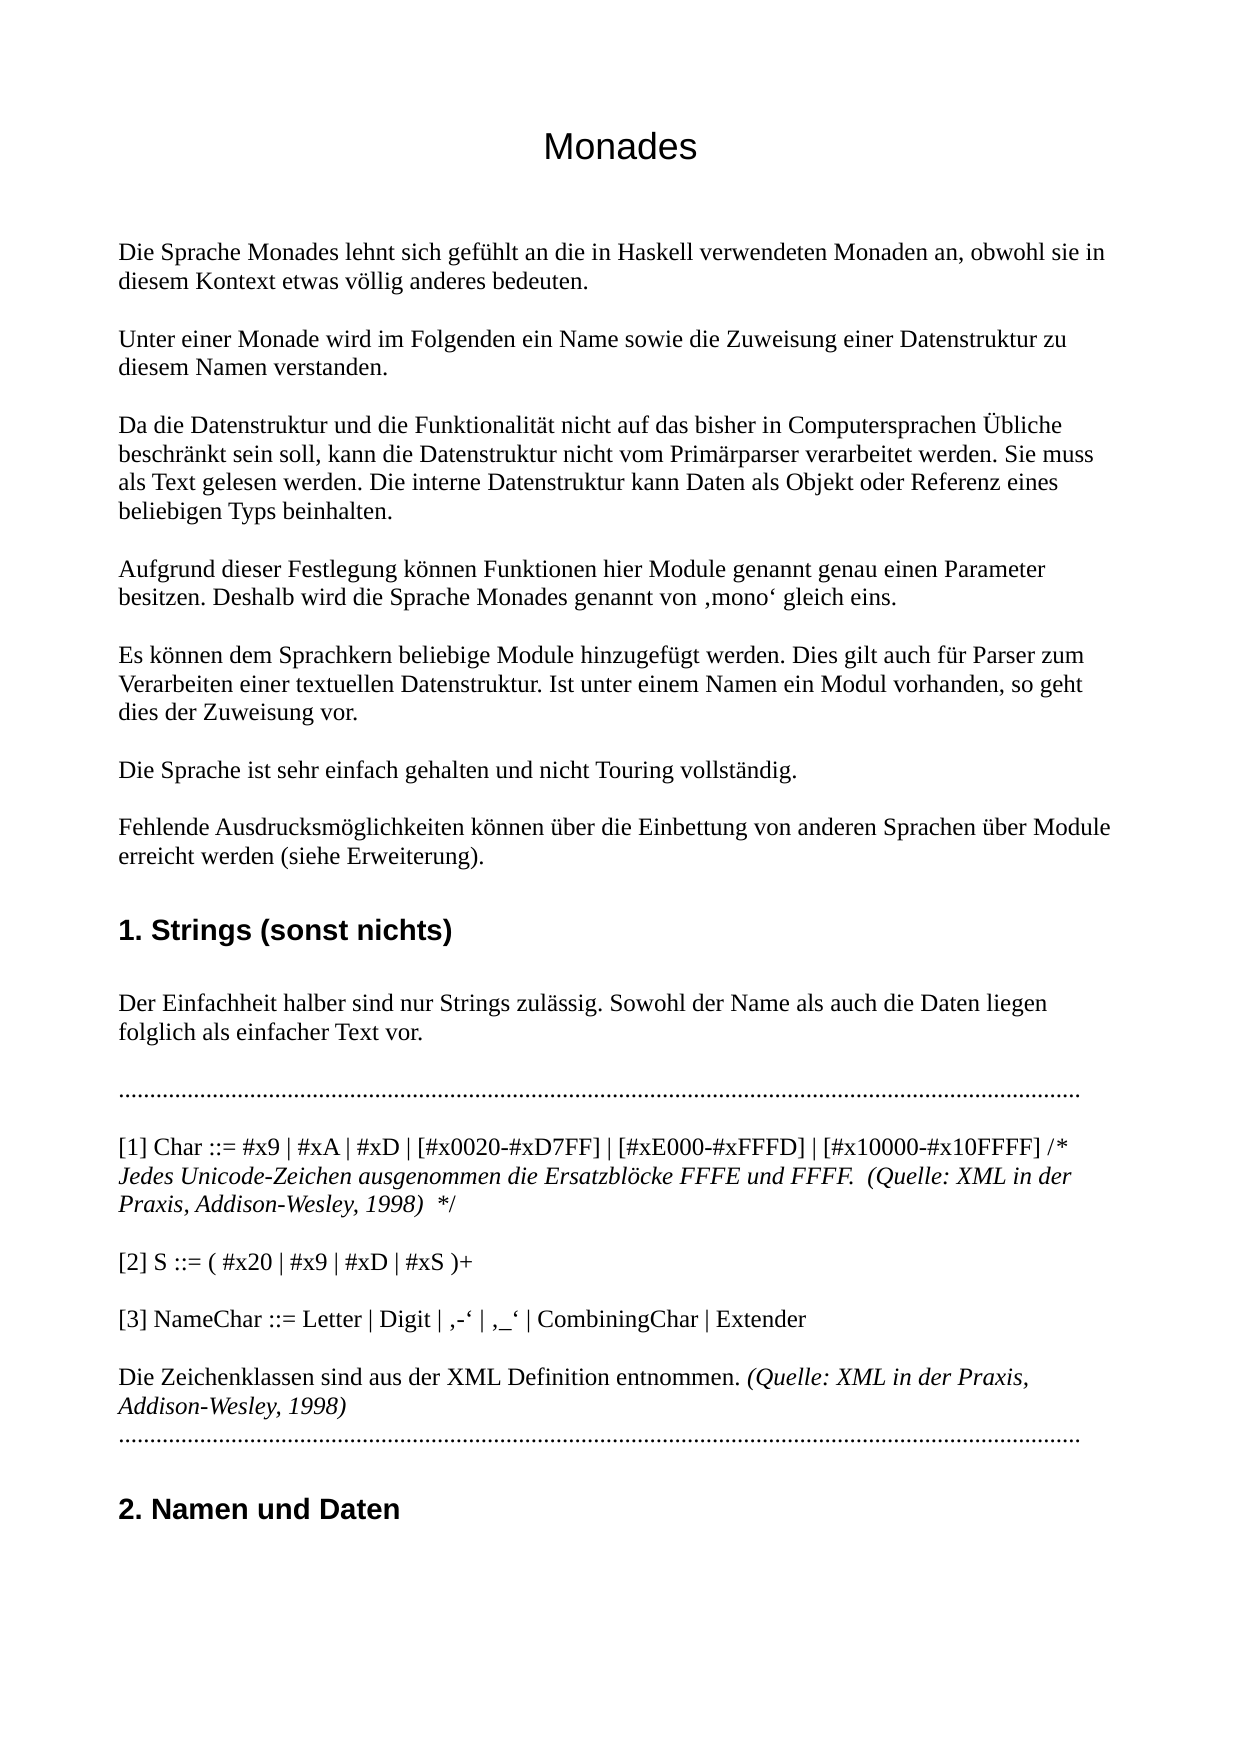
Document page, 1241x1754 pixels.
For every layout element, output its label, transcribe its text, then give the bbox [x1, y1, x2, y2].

text [1] Char ::= #x9 | #xA | #xD | [#x0020-#xD7FF] | [#xE000-#xFFFD] | [#x10000-#x10FFFF] /* Jedes Unicode-Zeichen ausgenommen die Ersatzblöcke FFFE und FFFF. (Quelle: XML in der Praxis, Addison-Wesley, 1998) */ [118, 1132, 1122, 1218]
text [3] NameChar ::= Letter | Digit | ‚-‘ | ‚_‘ | CombiningChar | Extender [118, 1304, 1122, 1333]
subtitle Monades [118, 124, 1122, 167]
text .......................................................................................................................................................... [118, 1419, 1122, 1448]
text Da die Datenstruktur und die Funktionalität nicht auf das bisher in Computersprachen Übliche beschränkt sein soll, kann die Datenstruktur nicht vom Primärparser verarbeitet werden. Sie muss als Text gelesen werden. Die interne Datenstruktur kann Daten als Objekt oder Referenz eines beliebigen Typs beinhalten. [118, 410, 1122, 525]
text [2] S ::= ( #x20 | #x9 | #xD | #xS )+ [118, 1247, 1122, 1276]
text Unter einer Monade wird im Folgenden ein Name sowie die Zuweisung einer Datenstruktur zu diesem Namen verstanden. [118, 324, 1122, 381]
text Es können dem Sprachkern beliebige Module hinzugefügt werden. Dies gilt auch für Parser zum Verarbeiten einer textuellen Datenstruktur. Ist unter einem Namen ein Modul vorhanden, so geht dies der Zuweisung vor. [118, 640, 1122, 726]
text Die Sprache ist sehr einfach gehalten und nicht Touring vollständig. [118, 755, 1122, 784]
text .......................................................................................................................................................... [118, 1074, 1122, 1103]
text Die Sprache Monades lehnt sich gefühlt an die in Haskell verwendeten Monaden an, obwohl sie in diesem Kontext etwas völlig anderes bedeuten. [118, 237, 1122, 295]
subtitle 1. Strings (sonst nichts) [118, 913, 1122, 947]
text Der Einfachheit halber sind nur Strings zulässig. Sowohl der Name als auch die Daten liegen folglich als einfacher Text vor. [118, 988, 1122, 1046]
text Fehlende Ausdrucksmöglichkeiten können über die Einbettung von anderen Sprachen über Module erreicht werden (siehe Erweiterung). [118, 812, 1122, 870]
text Aufgrund dieser Festlegung können Funktionen hier Module genannt genau einen Parameter besitzen. Deshalb wird die Sprache Monades genannt von ‚mono‘ gleich eins. [118, 554, 1122, 611]
text Die Zeichenklassen sind aus der XML Definition entnommen. (Quelle: XML in der Praxis, Addison-Wesley, 1998) [118, 1362, 1122, 1419]
subtitle 2. Namen und Daten [118, 1492, 1122, 1525]
